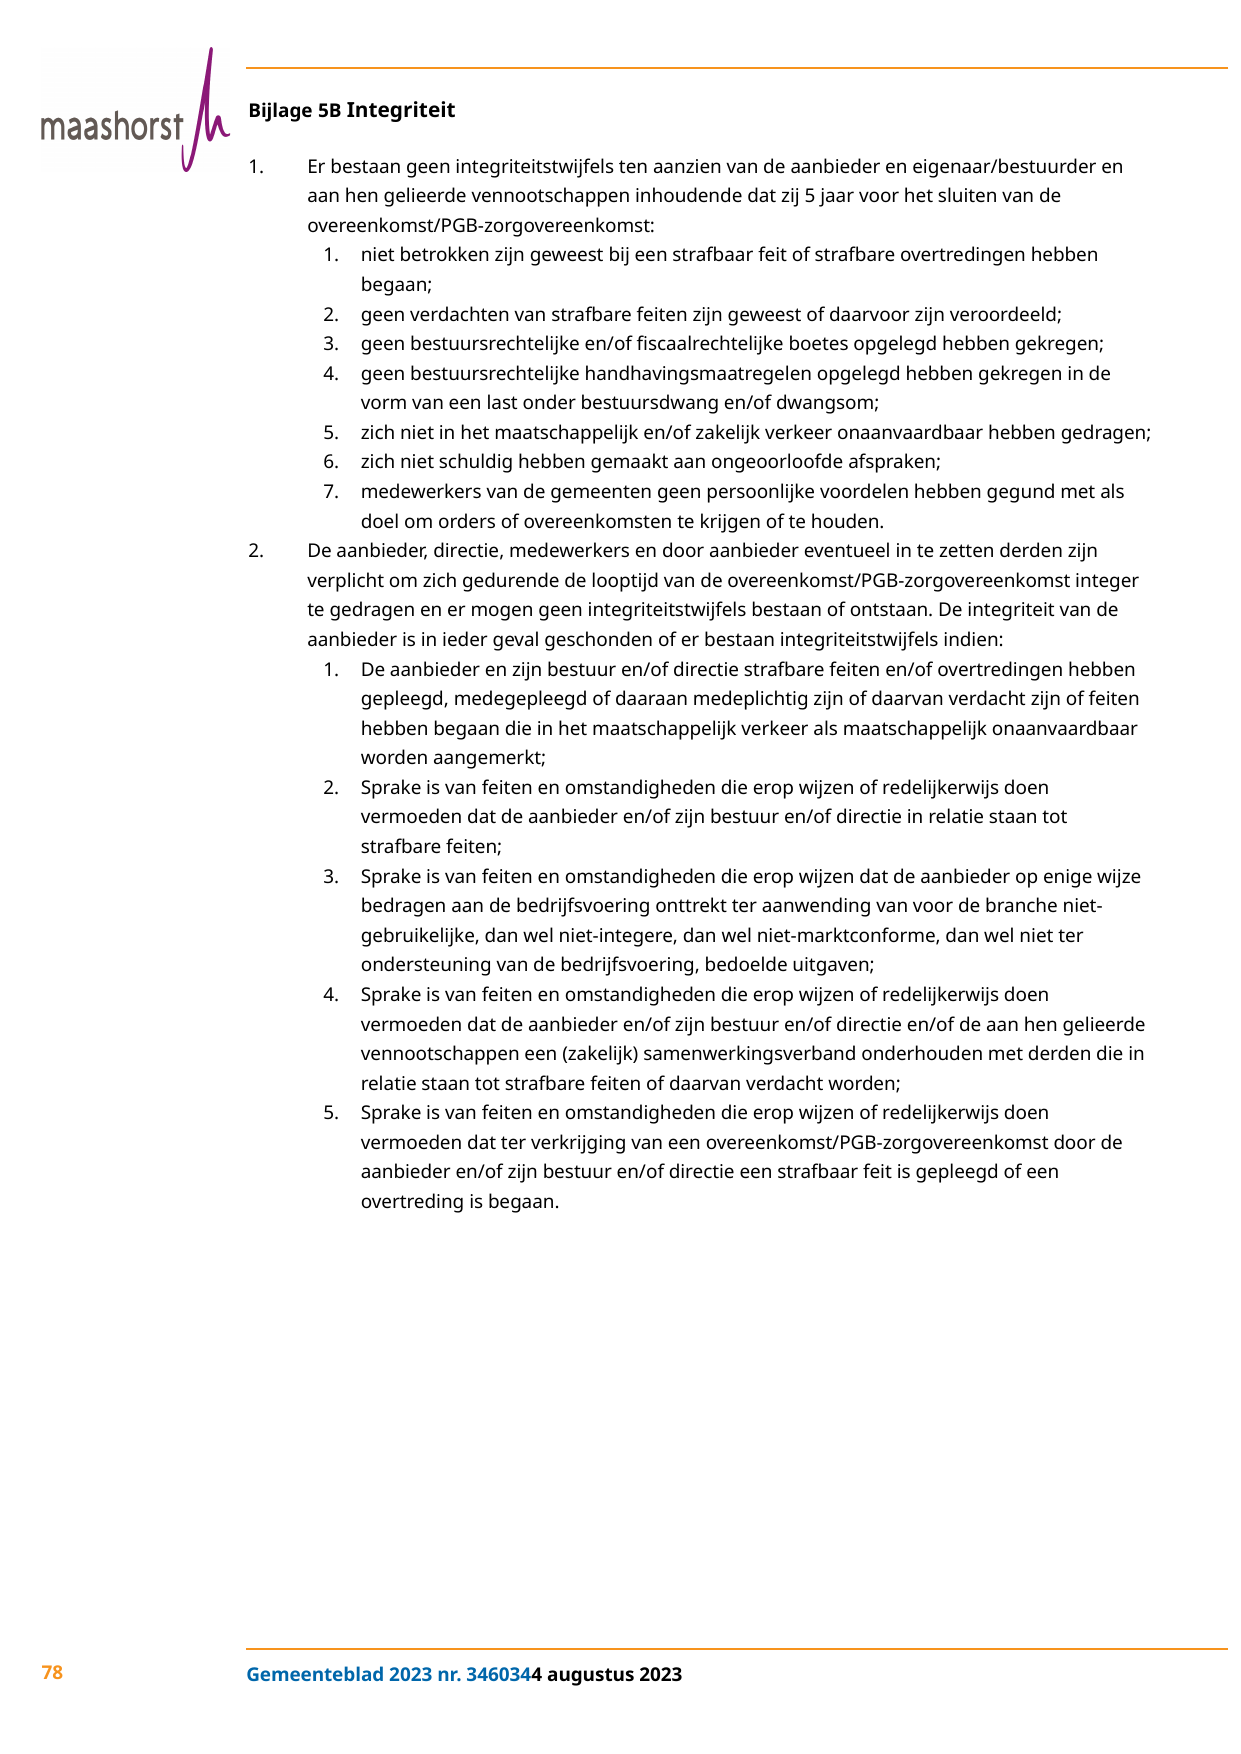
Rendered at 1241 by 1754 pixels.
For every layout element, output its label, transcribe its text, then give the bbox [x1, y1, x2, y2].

list Sprake is van feiten en omstandigheden die erop wijzen dat de aanbieder op enige wijze bedragen aan de bedrijfsvoering onttrekt ter aanwending van voor de branche niet-gebruikelijke, dan wel niet-integere, dan wel niet-marktconforme, dan wel niet ter ondersteuning van de bedrijfsvoering, bedoelde uitgaven; [323, 863, 1152, 977]
list niet betrokken zijn geweest bij een strafbaar feit of strafbare overtredingen hebben begaan; [323, 242, 1152, 297]
list geen verdachten van strafbare feiten zijn geweest of daarvoor zijn veroordeeld; [323, 301, 1152, 327]
list Er bestaan geen integriteitstwijfels ten aanzien van de aanbieder en eigenaar/bestuurder en aan hen gelieerde vennootschappen inhoudende dat zij 5 jaar voor het sluiten van de overeenkomst/PGB-zorgovereenkomst: [248, 153, 1152, 238]
list Sprake is van feiten en omstandigheden die erop wijzen of redelijkerwijs doen vermoeden dat de aanbieder en/of zijn bestuur en/of directie en/of de aan hen gelieerde vennootschappen een (zakelijk) samenwerkingsverband onderhouden met derden die in relatie staan tot strafbare feiten of daarvan verdacht worden; [323, 981, 1152, 1096]
list Sprake is van feiten en omstandigheden die erop wijzen of redelijkerwijs doen vermoeden dat ter verkrijging van een overeenkomst/PGB-zorgovereenkomst door de aanbieder en/of zijn bestuur en/of directie een strafbaar feit is gepleegd of een overtreding is begaan. [323, 1099, 1152, 1214]
list De aanbieder, directie, medewerkers en door aanbieder eventueel in te zetten derden zijn verplicht om zich gedurende de looptijd van de overeenkomst/PGB-zorgovereenkomst integer te gedragen en er mogen geen integriteitstwijfels bestaan of ontstaan. De integriteit van de aanbieder is in ieder geval geschonden of er bestaan integriteitstwijfels indien: [248, 537, 1152, 652]
list geen bestuursrechtelijke en/of fiscaalrechtelijke boetes opgelegd hebben gekregen; [323, 330, 1152, 356]
list zich niet schuldig hebben gemaakt aan ongeoorloofde afspraken; [323, 449, 1152, 474]
list zich niet in het maatschappelijk en/of zakelijk verkeer onaanvaardbaar hebben gedragen; [323, 419, 1152, 445]
list geen bestuursrechtelijke handhavingsmaatregelen opgelegd hebben gekregen in de vorm van een last onder bestuursdwang en/of dwangsom; [323, 360, 1152, 415]
list medewerkers van de gemeenten geen persoonlijke voordelen hebben gegund met als doel om orders of overeenkomsten te krijgen of te houden. [323, 478, 1152, 534]
text Bijlage 5B Integriteit [248, 95, 1152, 123]
list De aanbieder en zijn bestuur en/of directie strafbare feiten en/of overtredingen hebben gepleegd, medegepleegd of daaraan medeplichtig zijn of daarvan verdacht zijn of feiten hebben begaan die in het maatschappelijk verkeer als maatschappelijk onaanvaardbaar worden aangemerkt; [323, 656, 1152, 770]
picture [41, 47, 231, 172]
list Sprake is van feiten en omstandigheden die erop wijzen of redelijkerwijs doen vermoeden dat de aanbieder en/of zijn bestuur en/of directie in relatie staan tot strafbare feiten; [323, 774, 1152, 859]
